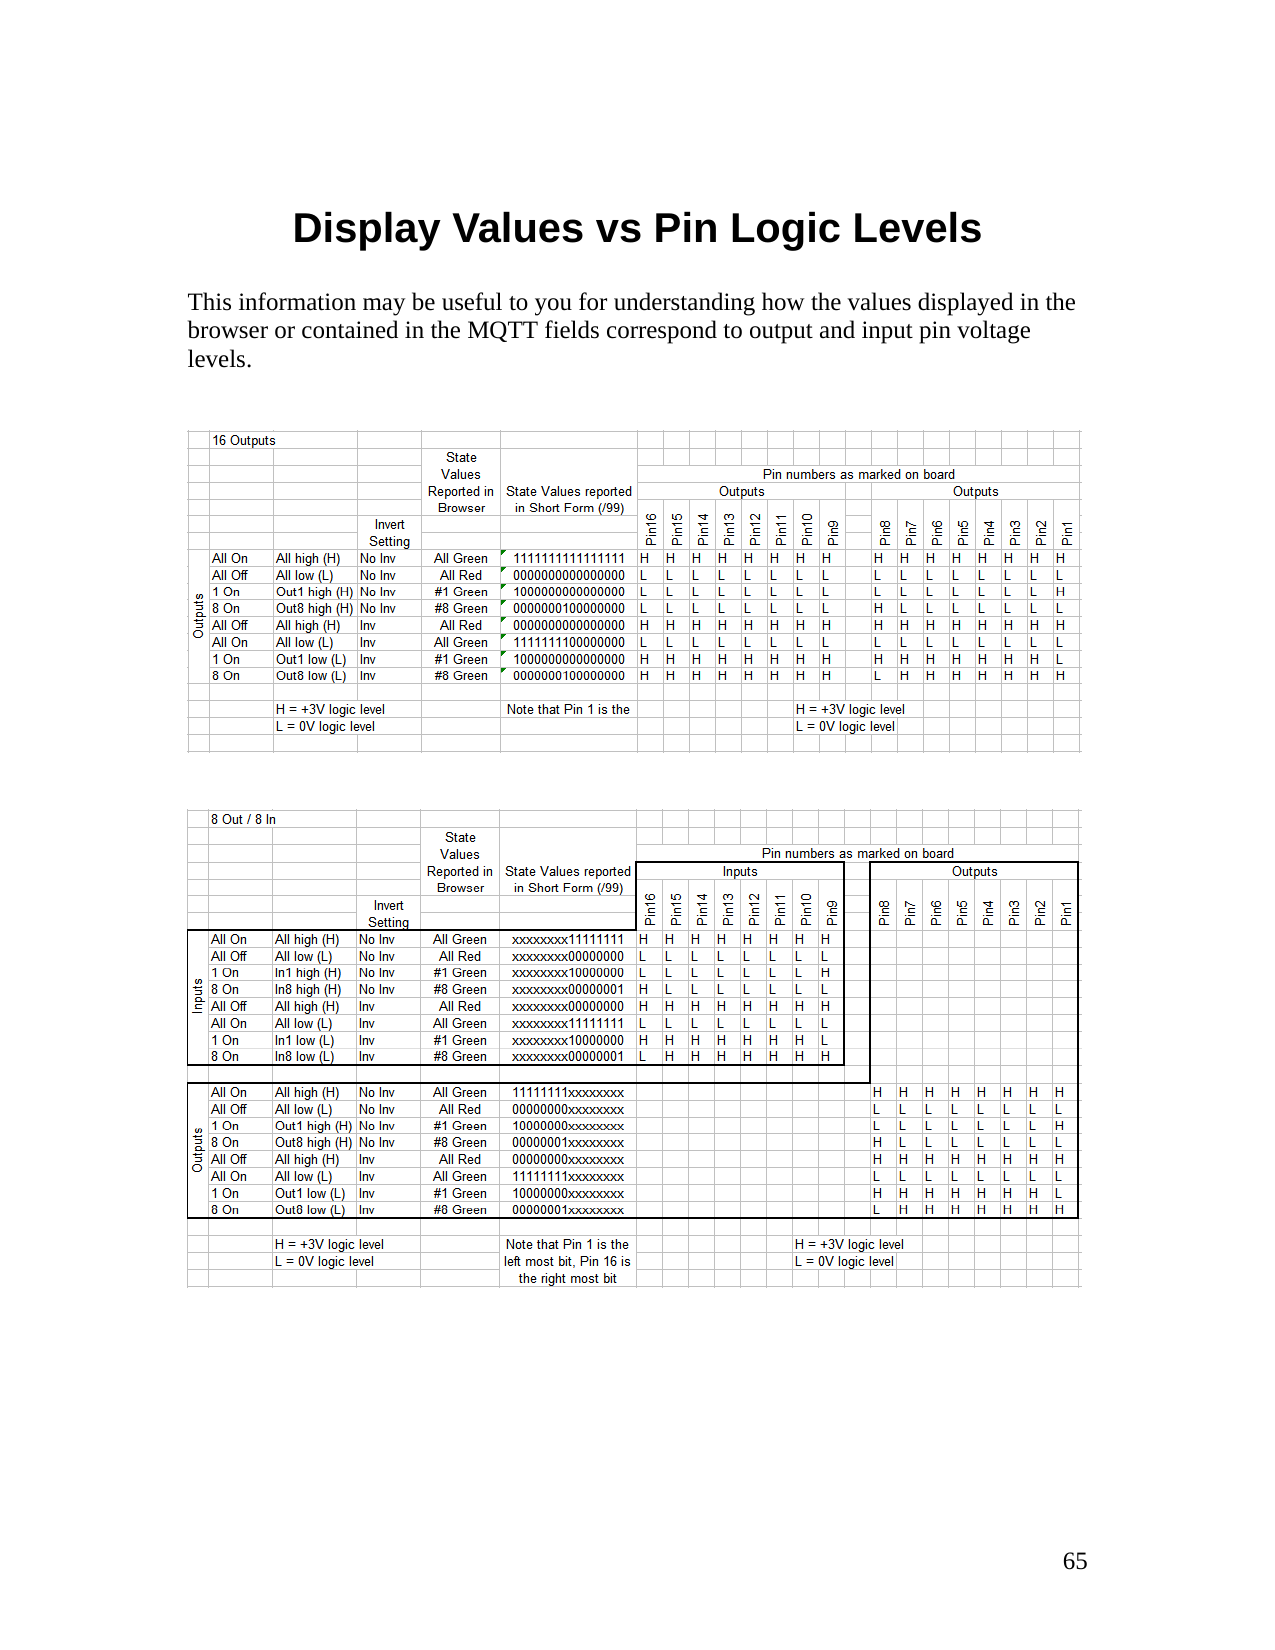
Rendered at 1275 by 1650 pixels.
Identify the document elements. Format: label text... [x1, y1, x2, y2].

picture [187, 809, 1082, 1288]
text This information may be useful to you for understanding how the values displayed in the browser or contained in the MQTT fields correspond to output and input pin voltage levels. [187, 287, 1087, 373]
subtitle Display Values vs Pin Logic Levels [187, 204, 1087, 252]
picture [187, 430, 1082, 753]
